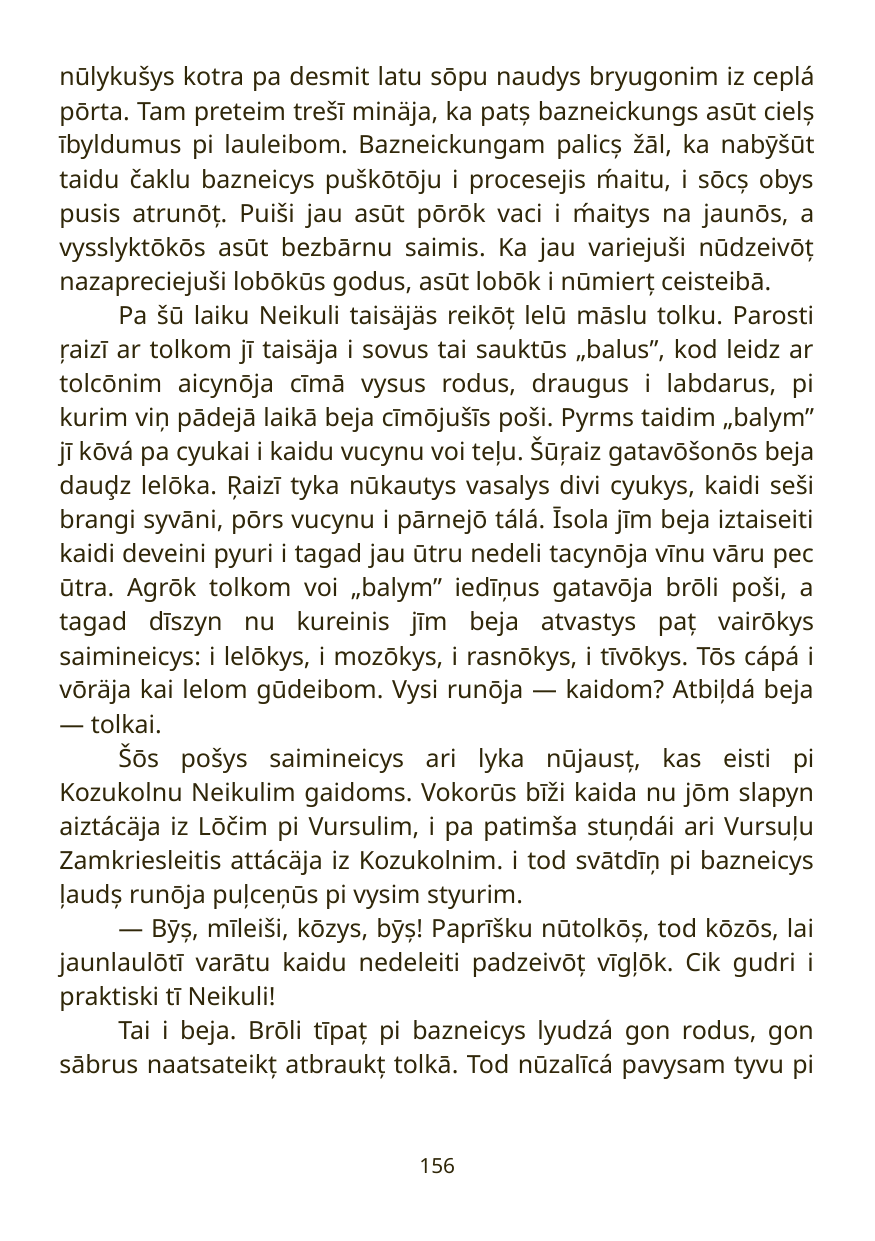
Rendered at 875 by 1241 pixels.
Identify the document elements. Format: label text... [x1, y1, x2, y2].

text Šōs pošys saimineicys ari lyka nūjausț, kas eisti pi Kozukolnu Neikulim gaidoms. Vokorūs bīži kaida nu jōm slapyn aiztácäja iz Lōčim pi Vursulim, i pa patimša stuņdái ari Vursuļu Zamkriesleitis attácäja iz Kozukolnim. i tod svātdīņ pi bazneicys ļaudș runōja puļceņūs pi vysim styurim. [59, 740, 815, 911]
text Tai i beja. Brōli tīpaț pi bazneicys lyudzá gon rodus, gon sābrus naatsateikț atbraukț tolkā. Tod nūzalīcá pavysam tyvu pi [59, 1013, 815, 1081]
text Pa šū laiku Neikuli taisäjäs reikōț lelū māslu tolku. Parosti ŗaizī ar tolkom jī taisäja i sovus tai sauktūs „balus”, kod leidz ar tolcōnim aicynōja cīmā vysus rodus, draugus i labdarus, pi kurim viņ pādejā laikā beja cīmōjušīs poši. Pyrms taidim „balym” jī kōvá pa cyukai i kaidu vucynu voi teļu. Šūŗaiz gatavōšonōs beja dauḑz lelōka. Ŗaizī tyka nūkautys vasalys divi cyukys, kaidi seši brangi syvāni, pōrs vucynu i pārnejō tálá. Īsola jīm beja iztaiseiti kaidi deveini pyuri i tagad jau ūtru nedeli tacynōja vīnu vāru pec ūtra. Agrōk tolkom voi „balym” iedīņus gatavōja brōli poši, a tagad dīszyn nu kureinis jīm beja atvastys paț vairōkys saimineicys: i lelōkys, i mozōkys, i rasnōkys, i tīvōkys. Tōs cápá i vōräja kai lelom gūdeibom. Vysi runōja — kaidom? Atbiļdá beja — tolkai. [59, 297, 815, 740]
text nūlykušys kotra pa desmit latu sōpu naudys bryugonim iz ceplá pōrta. Tam preteim trešī minäja, ka patș bazneickungs asūt cielș ībyldumus pi lauleibom. Bazneickungam palicș žāl, ka nabȳšūt taidu čaklu bazneicys puškōtōju i procesejis ḿaitu, i sōcș obys pusis atrunōț. Puiši jau asūt pōrōk vaci i ḿaitys na jaunōs, a vysslyktōkōs asūt bezbārnu saimis. Ka jau variejuši nūdzeivōț nazapreciejuši lobōkūs godus, asūt lobōk i nūmierț ceisteibā. [59, 59, 815, 297]
text — Bȳș, mīleiši, kōzys, bȳș! Paprīšku nūtolkōș, tod kōzōs, lai jaunlaulōtī varātu kaidu nedeleiti padzeivōț vīgļōk. Cik gudri i praktiski tī Neikuli! [59, 911, 815, 1013]
